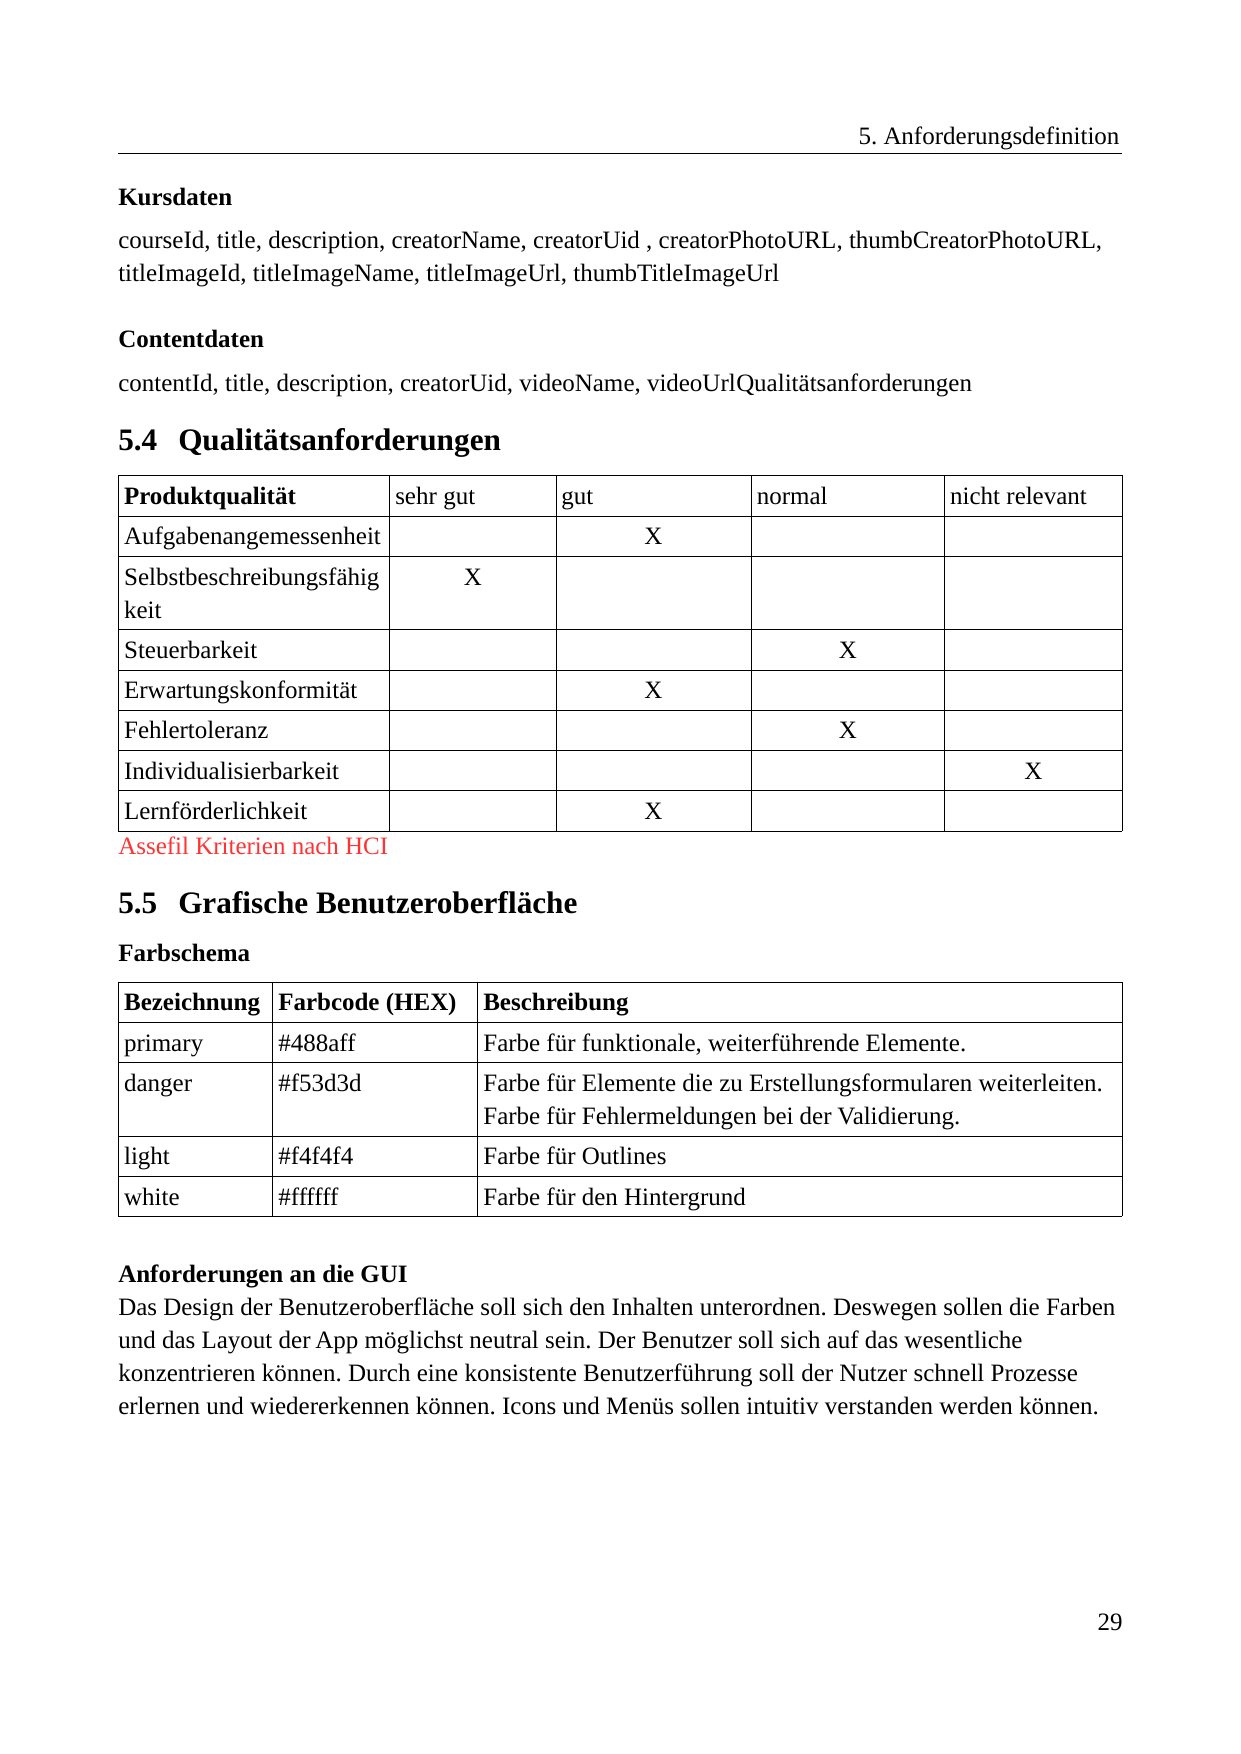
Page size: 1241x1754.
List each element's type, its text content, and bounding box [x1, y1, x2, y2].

table_cell [557, 751, 751, 790]
table_cell [945, 711, 1122, 750]
subtitle Grafische Benutzeroberfläche [118, 885, 1122, 921]
table_cell Steuerbarkeit [119, 630, 389, 669]
table_cell primary [119, 1023, 272, 1062]
table_header nicht relevant [945, 476, 1122, 516]
table_cell Farbe für Outlines [478, 1137, 1122, 1176]
table_header Bezeichnung [119, 983, 272, 1022]
table_cell [390, 517, 556, 556]
table_cell Farbe für Elemente die zu Erstellungsformularen weiterleiten. Farbe für Fehlermeldungen bei der Validierung. [478, 1063, 1122, 1136]
table_cell [752, 671, 944, 710]
table_cell #488aff [273, 1023, 477, 1062]
text Assefil Kriterien nach HCI [118, 832, 1122, 859]
table_cell [945, 630, 1122, 669]
table_cell Selbstbeschreibungsfähigkeit [119, 557, 389, 629]
table_cell X [390, 557, 556, 629]
table_cell danger [119, 1063, 272, 1136]
table_cell Fehlertoleranz [119, 711, 389, 750]
table_cell Farbe für funktionale, weiterführende Elemente. [478, 1023, 1122, 1062]
table_cell [390, 711, 556, 750]
table_cell Lernförderlichkeit [119, 791, 389, 831]
table_cell [945, 557, 1122, 629]
table_cell X [945, 751, 1122, 790]
text courseId, title, description, creatorName, creatorUid , creatorPhotoURL, thumbCreatorPhotoURL, [118, 225, 1122, 254]
table_header sehr gut [390, 476, 556, 516]
text Contentdaten [118, 324, 1122, 353]
table_cell [557, 711, 751, 750]
table_cell [945, 791, 1122, 831]
table_cell Farbe für den Hintergrund [478, 1177, 1122, 1216]
table_cell [390, 751, 556, 790]
table_header Produktqualität [119, 476, 389, 516]
table_cell [752, 751, 944, 790]
table_header gut [557, 476, 751, 516]
table_cell Aufgabenangemessenheit [119, 517, 389, 556]
table_cell X [752, 630, 944, 669]
table_cell #f4f4f4 [273, 1137, 477, 1176]
text Anforderungen an die GUI [118, 1259, 1122, 1288]
text titleImageId, titleImageName, titleImageUrl, thumbTitleImageUrl [118, 258, 1122, 287]
table_cell white [119, 1177, 272, 1216]
table_cell [752, 557, 944, 629]
subtitle Qualitätsanforderungen [118, 421, 1122, 457]
text Farbschema [118, 938, 1122, 967]
text contentId, title, description, creatorUid, videoName, videoUrlQualitätsanforderungen [118, 368, 1122, 396]
table_header Beschreibung [478, 983, 1122, 1022]
table_cell [557, 630, 751, 669]
table_cell [752, 517, 944, 556]
table_cell X [557, 671, 751, 710]
table_cell #ffffff [273, 1177, 477, 1216]
table_cell [945, 671, 1122, 710]
table_cell X [557, 791, 751, 831]
table_cell [752, 791, 944, 831]
table_cell Erwartungskonformität [119, 671, 389, 710]
table_cell [390, 630, 556, 669]
text Kursdaten [118, 182, 1122, 211]
table_cell [557, 557, 751, 629]
table_cell [945, 517, 1122, 556]
text Das Design der Benutzeroberfläche soll sich den Inhalten unterordnen. Deswegen sollen die Farben und das Layout der App möglichst neutral sein. Der Benutzer soll sich auf das wesentliche konzentrieren können. Durch eine konsistente Benutzerführung soll der Nutzer schnell Prozesse erlernen und wiedererkennen können. Icons und Menüs sollen intuitiv verstanden werden können. [118, 1292, 1122, 1420]
table_header Farbcode (HEX) [273, 983, 477, 1022]
table_cell light [119, 1137, 272, 1176]
table_cell [390, 791, 556, 831]
table_cell X [557, 517, 751, 556]
table_cell #f53d3d [273, 1063, 477, 1136]
table_header normal [752, 476, 944, 516]
table_cell X [752, 711, 944, 750]
table_cell Individualisierbarkeit [119, 751, 389, 790]
table_cell [390, 671, 556, 710]
